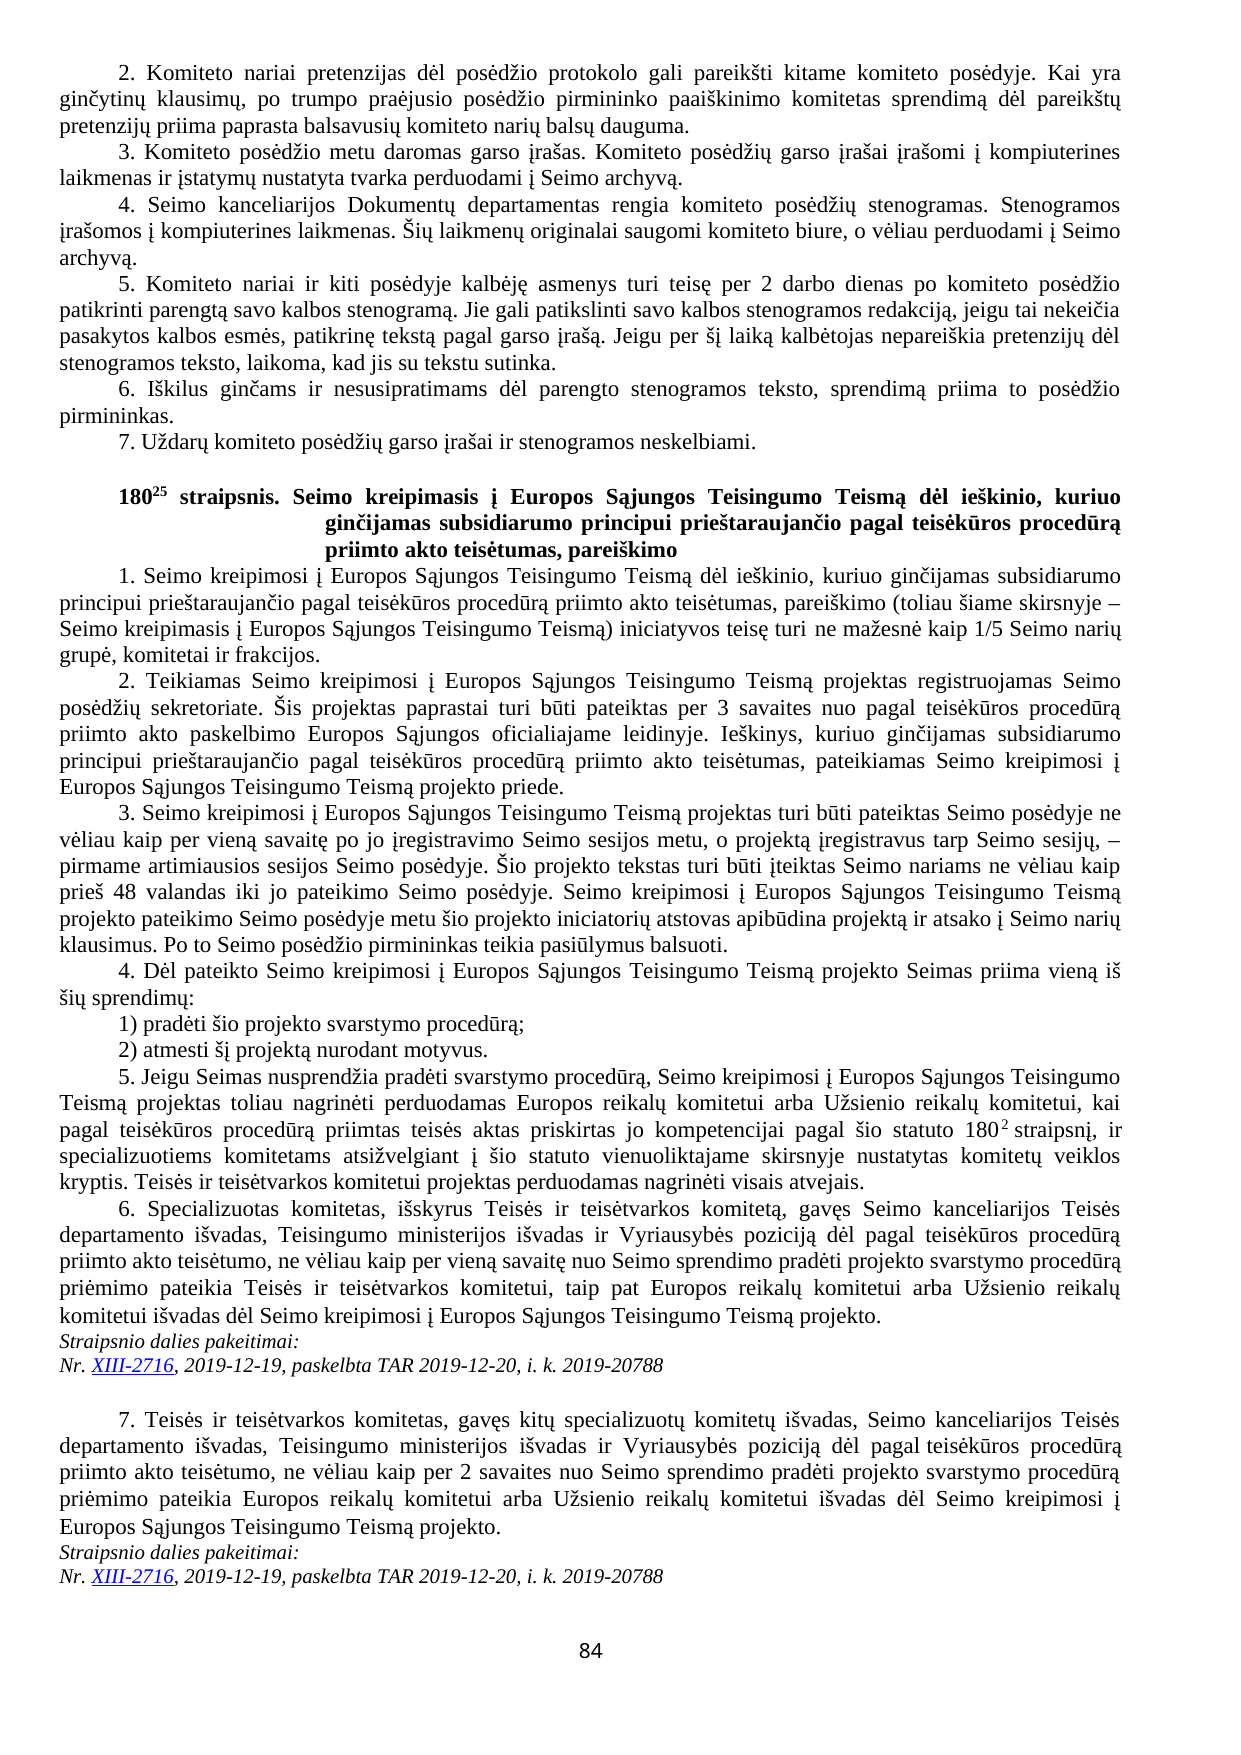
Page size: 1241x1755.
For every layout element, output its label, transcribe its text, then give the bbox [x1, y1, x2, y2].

text 6. Iškilus ginčams ir nesusipratimams dėl parengto stenogramos teksto, sprendimą priima to posėdžio pirmininkas. [59, 375, 1122, 428]
text 5. Jeigu Seimas nusprendžia pradėti svarstymo procedūrą, Seimo kreipimosi į Europos Sąjungos Teisingumo Teismą projektas toliau nagrinėti perduodamas Europos reikalų komitetui arba Užsienio reikalų komitetui, kai pagal teisėkūros procedūrą priimtas teisės aktas priskirtas jo kompetencijai pagal šio statuto 1802 straipsnį, ir specializuotiems komitetams atsižvelgiant į šio statuto vienuoliktajame skirsnyje nustatytas komitetų veiklos kryptis. Teisės ir teisėtvarkos komitetui projektas perduodamas nagrinėti visais atvejais. [59, 1063, 1122, 1195]
text 5. Komiteto nariai ir kiti posėdyje kalbėję asmenys turi teisę per 2 darbo dienas po komiteto posėdžio patikrinti parengtą savo kalbos stenogramą. Jie gali patikslinti savo kalbos stenogramos redakciją, jeigu tai nekeičia pasakytos kalbos esmės, patikrinę tekstą pagal garso įrašą. Jeigu per šį laiką kalbėtojas nepareiškia pretenzijų dėl stenogramos teksto, laikoma, kad jis su tekstu sutinka. [59, 270, 1122, 375]
text 1) pradėti šio projekto svarstymo procedūrą; [59, 1010, 1122, 1037]
text Straipsnio dalies pakeitimai: [59, 1540, 1122, 1564]
text Nr. XIII-2716, 2019-12-19, paskelbta TAR 2019-12-20, i. k. 2019-20788 [59, 1564, 1122, 1588]
text 4. Seimo kanceliarijos Dokumentų departamentas rengia komiteto posėdžių stenogramas. Stenogramos įrašomos į kompiuterines laikmenas. Šių laikmenų originalai saugomi komiteto biure, o vėliau perduodami į Seimo archyvą. [59, 191, 1122, 270]
text 18025 straipsnis. Seimo kreipimasis į Europos Sąjungos Teisingumo Teismą dėl ieškinio, kuriuo ginčijamas subsidiarumo principui prieštaraujančio pagal teisėkūros procedūrą priimto akto teisėtumas, pareiškimo [118, 483, 1122, 562]
text Nr. XIII-2716, 2019-12-19, paskelbta TAR 2019-12-20, i. k. 2019-20788 [59, 1353, 1122, 1377]
text 1. Seimo kreipimosi į Europos Sąjungos Teisingumo Teismą dėl ieškinio, kuriuo ginčijamas subsidiarumo principui prieštaraujančio pagal teisėkūros procedūrą priimto akto teisėtumas, pareiškimo (toliau šiame skirsnyje – Seimo kreipimasis į Europos Sąjungos Teisingumo Teismą) iniciatyvos teisę turi ne mažesnė kaip 1/5 Seimo narių grupė, komitetai ir frakcijos. [59, 562, 1122, 668]
text 7. Teisės ir teisėtvarkos komitetas, gavęs kitų specializuotų komitetų išvadas, Seimo kanceliarijos Teisės departamento išvadas, Teisingumo ministerijos išvadas ir Vyriausybės poziciją dėl pagal teisėkūros procedūrą priimto akto teisėtumo, ne vėliau kaip per 2 savaites nuo Seimo sprendimo pradėti projekto svarstymo procedūrą priėmimo pateikia Europos reikalų komitetui arba Užsienio reikalų komitetui išvadas dėl Seimo kreipimosi į Europos Sąjungos Teisingumo Teismą projekto. [59, 1406, 1122, 1540]
text 2. Teikiamas Seimo kreipimosi į Europos Sąjungos Teisingumo Teismą projektas registruojamas Seimo posėdžių sekretoriate. Šis projektas paprastai turi būti pateiktas per 3 savaites nuo pagal teisėkūros procedūrą priimto akto paskelbimo Europos Sąjungos oficialiajame leidinyje. Ieškinys, kuriuo ginčijamas subsidiarumo principui prieštaraujančio pagal teisėkūros procedūrą priimto akto teisėtumas, pateikiamas Seimo kreipimosi į Europos Sąjungos Teisingumo Teismą projekto priede. [59, 668, 1122, 799]
text 2) atmesti šį projektą nurodant motyvus. [59, 1037, 1122, 1063]
text 4. Dėl pateikto Seimo kreipimosi į Europos Sąjungos Teisingumo Teismą projekto Seimas priima vieną iš šių sprendimų: [59, 957, 1122, 1010]
text 7. Uždarų komiteto posėdžių garso įrašai ir stenogramos neskelbiami. [59, 428, 1122, 454]
text 3. Seimo kreipimosi į Europos Sąjungos Teisingumo Teismą projektas turi būti pateiktas Seimo posėdyje ne vėliau kaip per vieną savaitę po jo įregistravimo Seimo sesijos metu, o projektą įregistravus tarp Seimo sesijų, – pirmame artimiausios sesijos Seimo posėdyje. Šio projekto tekstas turi būti įteiktas Seimo nariams ne vėliau kaip prieš 48 valandas iki jo pateikimo Seimo posėdyje. Seimo kreipimosi į Europos Sąjungos Teisingumo Teismą projekto pateikimo Seimo posėdyje metu šio projekto iniciatorių atstovas apibūdina projektą ir atsako į Seimo narių klausimus. Po to Seimo posėdžio pirmininkas teikia pasiūlymus balsuoti. [59, 799, 1122, 957]
text 3. Komiteto posėdžio metu daromas garso įrašas. Komiteto posėdžių garso įrašai įrašomi į kompiuterines laikmenas ir įstatymų nustatyta tvarka perduodami į Seimo archyvą. [59, 138, 1122, 191]
text 2. Komiteto nariai pretenzijas dėl posėdžio protokolo gali pareikšti kitame komiteto posėdyje. Kai yra ginčytinų klausimų, po trumpo praėjusio posėdžio pirmininko paaiškinimo komitetas sprendimą dėl pareikštų pretenzijų priima paprasta balsavusių komiteto narių balsų dauguma. [59, 59, 1122, 138]
text 6. Specializuotas komitetas, išskyrus Teisės ir teisėtvarkos komitetą, gavęs Seimo kanceliarijos Teisės departamento išvadas, Teisingumo ministerijos išvadas ir Vyriausybės poziciją dėl pagal teisėkūros procedūrą priimto akto teisėtumo, ne vėliau kaip per vieną savaitę nuo Seimo sprendimo pradėti projekto svarstymo procedūrą priėmimo pateikia Teisės ir teisėtvarkos komitetui, taip pat Europos reikalų komitetui arba Užsienio reikalų komitetui išvadas dėl Seimo kreipimosi į Europos Sąjungos Teisingumo Teismą projekto. [59, 1195, 1122, 1329]
text Straipsnio dalies pakeitimai: [59, 1329, 1122, 1353]
